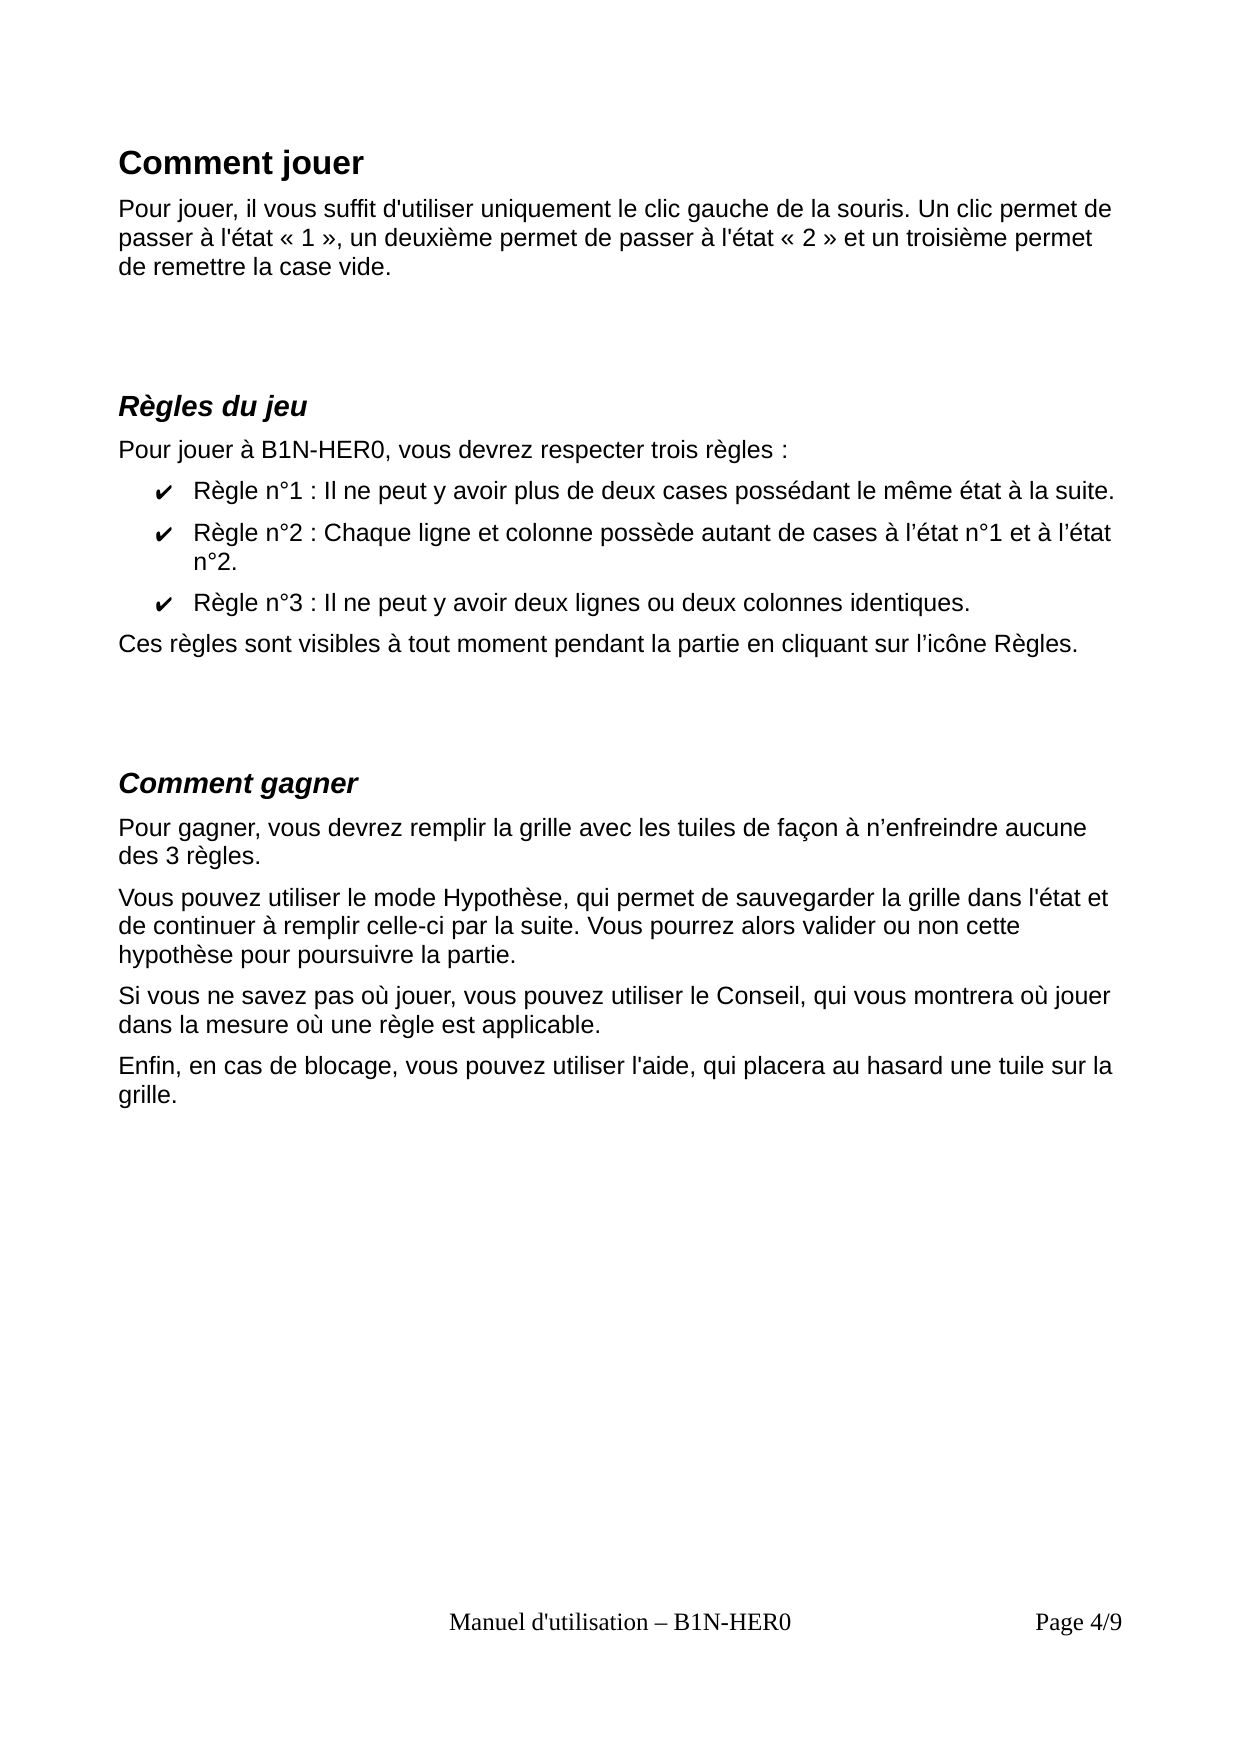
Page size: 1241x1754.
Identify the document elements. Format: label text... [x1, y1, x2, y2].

text Enfin, en cas de blocage, vous pouvez utiliser l'aide, qui placera au hasard une tuile sur la grille. [118, 1051, 1122, 1109]
list Règle n°2 : Chaque ligne et colonne possède autant de cases à l’état n°1 et à l’état n°2. [156, 518, 1122, 575]
text Si vous ne savez pas où jouer, vous pouvez utiliser le Conseil, qui vous montrera où jouer dans la mesure où une règle est applicable. [118, 981, 1122, 1039]
list Règle n°3 : Il ne peut y avoir deux lignes ou deux colonnes identiques. [156, 588, 1122, 617]
text Pour jouer à B1N-HER0, vous devrez respecter trois règles : [118, 435, 1122, 464]
text Ces règles sont visibles à tout moment pendant la partie en cliquant sur l’icône Règles. [118, 629, 1122, 658]
list Règle n°1 : Il ne peut y avoir plus de deux cases possédant le même état à la suite. [156, 476, 1122, 505]
subtitle Comment gagner [118, 766, 1122, 800]
text Pour gagner, vous devrez remplir la grille avec les tuiles de façon à n’enfreindre aucune des 3 règles. [118, 812, 1122, 870]
subtitle Comment jouer [118, 143, 1122, 182]
subtitle Règles du jeu [118, 389, 1122, 423]
text Vous pouvez utiliser le mode Hypothèse, qui permet de sauvegarder la grille dans l'état et de continuer à remplir celle-ci par la suite. Vous pourrez alors valider ou non cette hypothèse pour poursuivre la partie. [118, 882, 1122, 969]
text Pour jouer, il vous suffit d'utiliser uniquement le clic gauche de la souris. Un clic permet de passer à l'état « 1 », un deuxième permet de passer à l'état « 2 » et un troisième permet de remettre la case vide. [118, 194, 1122, 281]
